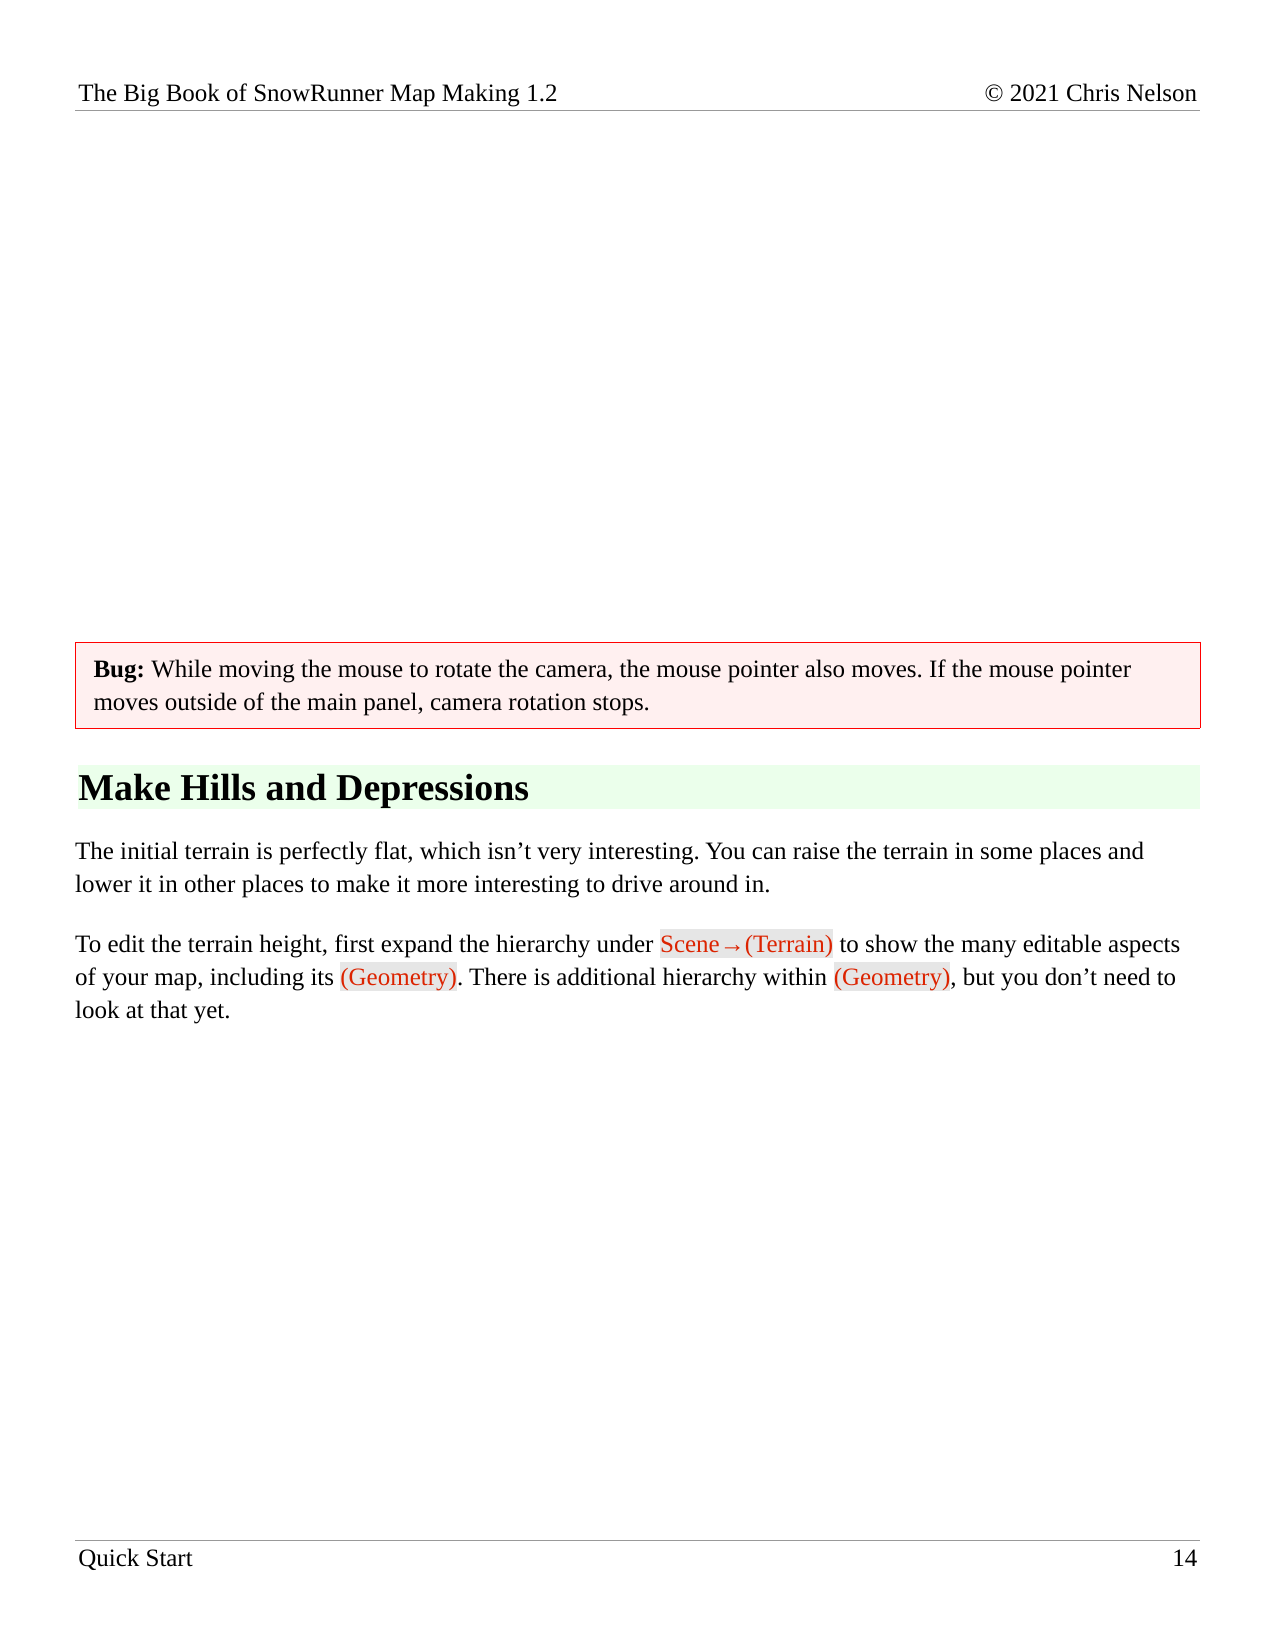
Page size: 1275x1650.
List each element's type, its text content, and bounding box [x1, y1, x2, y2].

list While moving the mouse to rotate the camera, the mouse pointer also moves. If the mouse pointer moves outside of the main panel, camera rotation stops. [76, 643, 1200, 728]
subtitle Make Hills and Depressions [78, 765, 1200, 809]
text To edit the terrain height, first expand the hierarchy under Scene→(Terrain) to show the many editable aspects of your map, including its (Geometry). There is additional hierarchy within (Geometry), but you don’t need to look at that yet. [75, 929, 1200, 1024]
text The initial terrain is perfectly flat, which isn’t very interesting. You can raise the terrain in some places and lower it in other places to make it more interesting to drive around in. [75, 836, 1200, 898]
